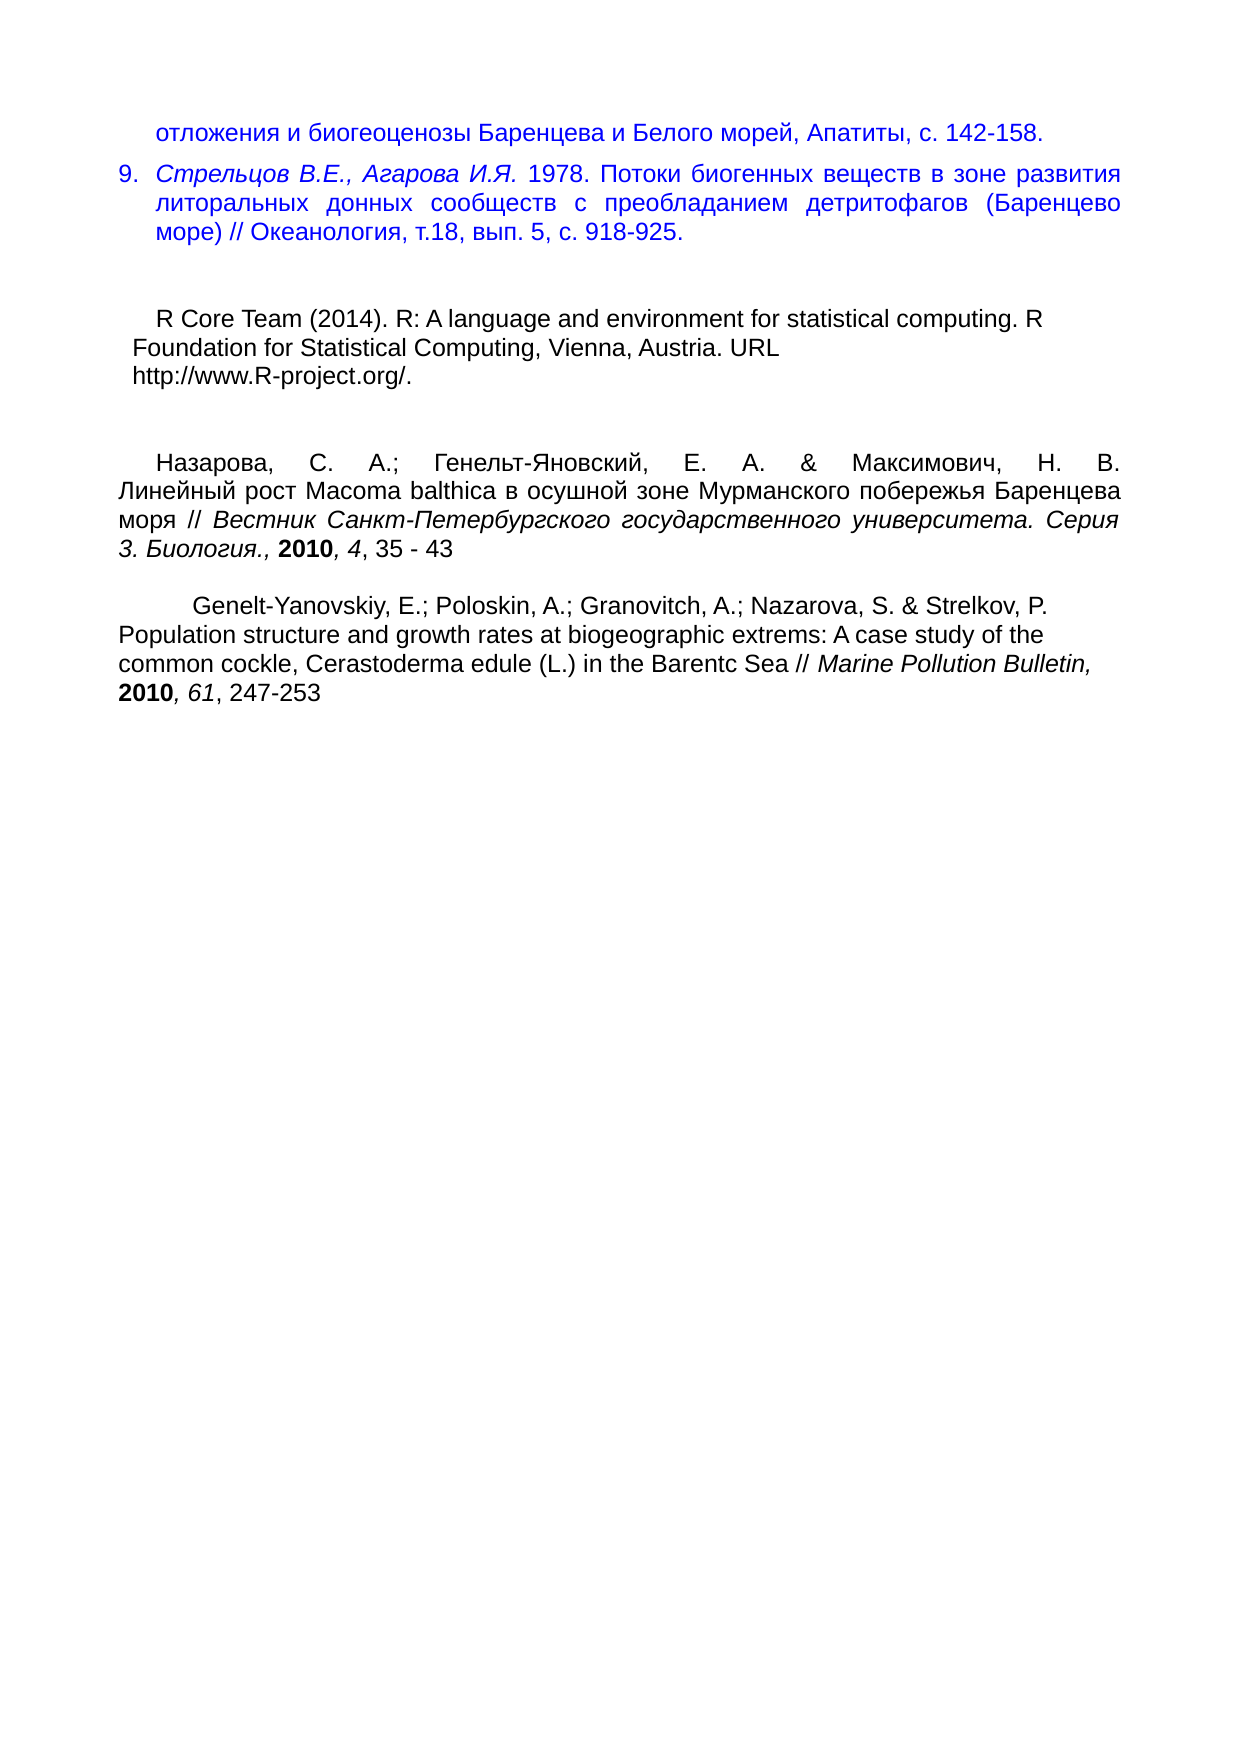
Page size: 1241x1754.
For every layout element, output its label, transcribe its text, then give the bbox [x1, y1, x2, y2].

text Genelt-Yanovskiy, E.; Poloskin, A.; Granovitch, A.; Nazarova, S. & Strelkov, P. Population structure and growth rates at biogeographic extrems: A case study of the common cockle, Cerastoderma edule (L.) in the Barentc Sea // Marine Pollution Bulletin, 2010, 61, 247-253 [118, 591, 1122, 735]
list Стрельцов В.Е., Агарова И.Я. 1978. Потоки биогенных веществ в зоне развития литоральных донных сообществ с преобладанием детритофагов (Баренцево море) // Океанология, т.18, вып. 5, с. 918-925. [118, 159, 1122, 246]
text R Core Team (2014). R: A language and environment for statistical computing. R [118, 304, 1122, 333]
text http://www.R-project.org/. [118, 361, 1122, 390]
text Foundation for Statistical Computing, Vienna, Austria. URL [118, 333, 1122, 361]
list отложения и биогеоценозы Баренцева и Белого морей, Апатиты, с. 142-158. [118, 118, 1122, 147]
text Назарова, С. А.; Генельт-Яновский, Е. А. & Максимович, Н. В. Линейный рост Macoma balthica в осушной зоне Мурманского побережья Баренцева моря // Вестник Санкт-Петербургского государственного университета. Серия 3. Биология., 2010, 4, 35 - 43 [118, 448, 1122, 563]
